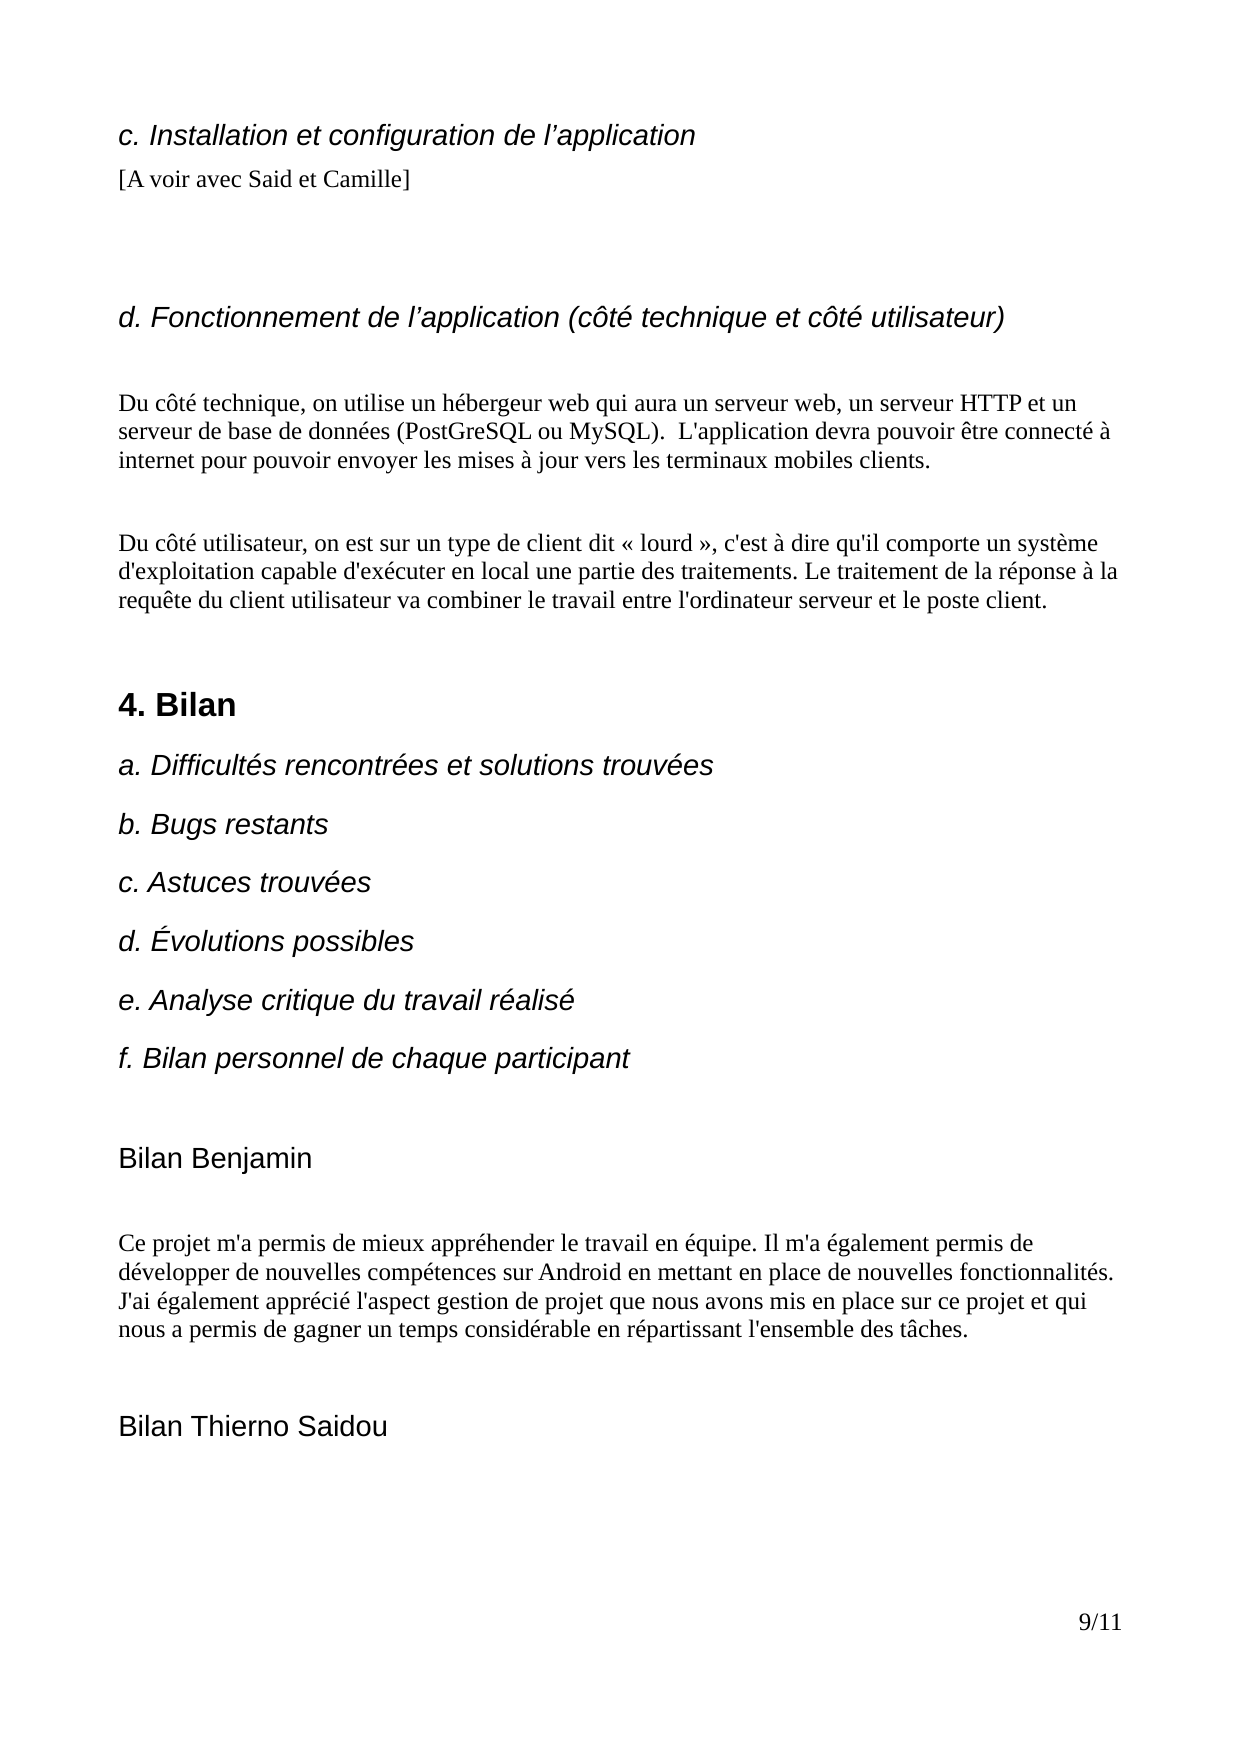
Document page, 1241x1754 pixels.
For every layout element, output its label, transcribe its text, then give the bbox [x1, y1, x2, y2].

subtitle Bilan Thierno Saidou [118, 1409, 1122, 1443]
subtitle b. Bugs restants [118, 807, 1122, 841]
text Du côté technique, on utilise un hébergeur web qui aura un serveur web, un serveur HTTP et un serveur de base de données (PostGreSQL ou MySQL). L'application devra pouvoir être connecté à internet pour pouvoir envoyer les mises à jour vers les terminaux mobiles clients. [118, 388, 1122, 474]
subtitle d. Évolutions possibles [118, 924, 1122, 958]
subtitle d. Fonctionnement de l’application (côté technique et côté utilisateur) [118, 300, 1122, 334]
subtitle c. Installation et configuration de l’application [118, 118, 1122, 152]
subtitle Bilan Benjamin [118, 1141, 1122, 1174]
subtitle f. Bilan personnel de chaque participant [118, 1041, 1122, 1075]
text Du côté utilisateur, on est sur un type de client dit « lourd », c'est à dire qu'il comporte un système d'exploitation capable d'exécuter en local une partie des traitements. Le traitement de la réponse à la requête du client utilisateur va combiner le travail entre l'ordinateur serveur et le poste client. [118, 528, 1122, 614]
subtitle c. Astuces trouvées [118, 866, 1122, 899]
subtitle 4. Bilan [118, 685, 1122, 723]
text [A voir avec Said et Camille] [118, 164, 1122, 193]
text Ce projet m'a permis de mieux appréhender le travail en équipe. Il m'a également permis de développer de nouvelles compétences sur Android en mettant en place de nouvelles fonctionnalités. J'ai également apprécié l'aspect gestion de projet que nous avons mis en place sur ce projet et qui nous a permis de gagner un temps considérable en répartissant l'ensemble des tâches. [118, 1228, 1122, 1343]
subtitle e. Analyse critique du travail réalisé [118, 983, 1122, 1016]
subtitle a. Difficultés rencontrées et solutions trouvées [118, 748, 1122, 782]
